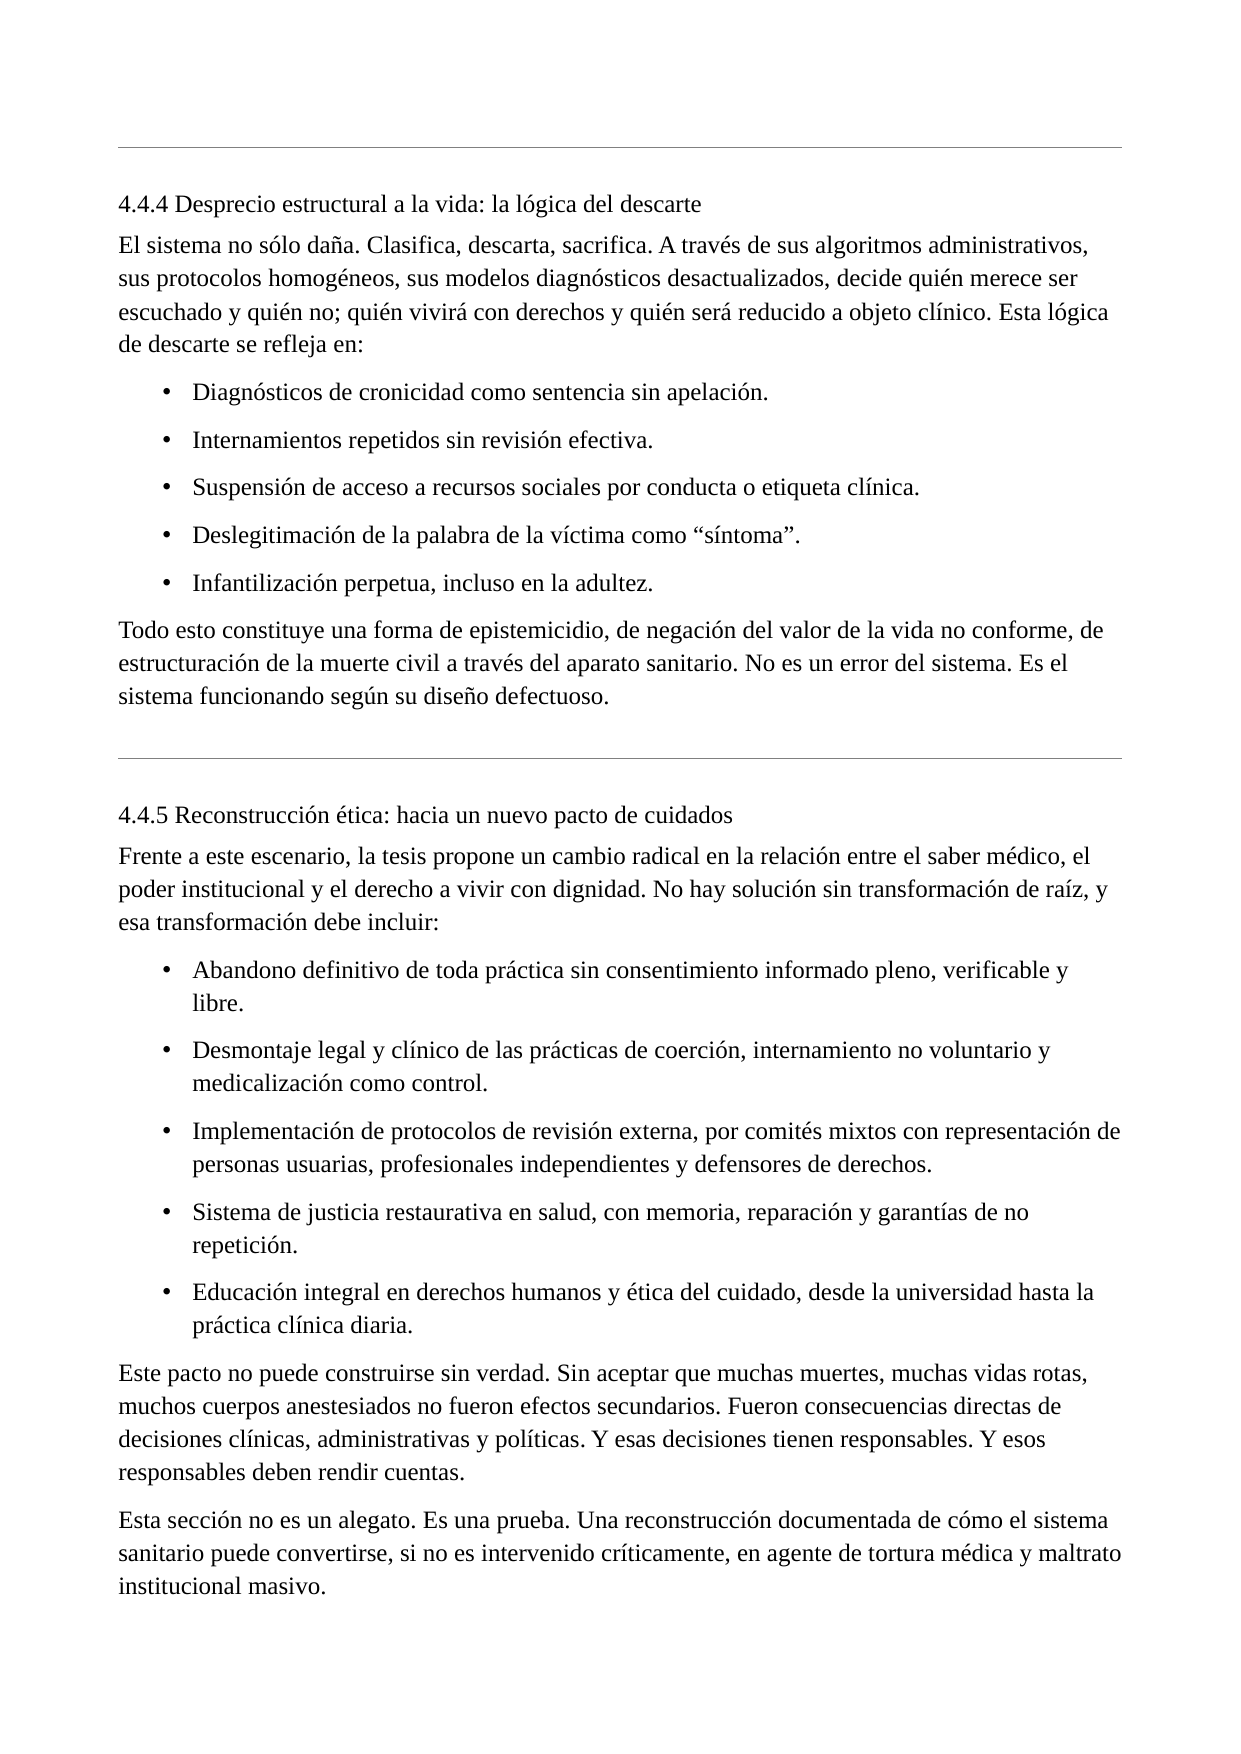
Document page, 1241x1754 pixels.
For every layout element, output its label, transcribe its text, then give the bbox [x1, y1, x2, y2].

text Frente a este escenario, la tesis propone un cambio radical en la relación entre el saber médico, el poder institucional y el derecho a vivir con dignidad. No hay solución sin transformación de raíz, y esa transformación debe incluir: [118, 841, 1122, 936]
list Implementación de protocolos de revisión externa, por comités mixtos con representación de personas usuarias, profesionales independientes y defensores de derechos. [162, 1116, 1122, 1178]
list Educación integral en derechos humanos y ética del cuidado, desde la universidad hasta la práctica clínica diaria. [162, 1277, 1122, 1339]
list Abandono definitivo de toda práctica sin consentimiento informado pleno, verificable y libre. [162, 955, 1122, 1017]
text Este pacto no puede construirse sin verdad. Sin aceptar que muchas muertes, muchas vidas rotas, muchos cuerpos anestesiados no fueron efectos secundarios. Fueron consecuencias directas de decisiones clínicas, administrativas y políticas. Y esas decisiones tienen responsables. Y esos responsables deben rendir cuentas. [118, 1358, 1122, 1486]
text El sistema no sólo daña. Clasifica, descarta, sacrifica. A través de sus algoritmos administrativos, sus protocolos homogéneos, sus modelos diagnósticos desactualizados, decide quién merece ser escuchado y quién no; quién vivirá con derechos y quién será reducido a objeto clínico. Esta lógica de descarte se refleja en: [118, 231, 1122, 358]
subtitle 4.4.5 Reconstrucción ética: hacia un nuevo pacto de cuidados [118, 800, 1122, 829]
list Suspensión de acceso a recursos sociales por conducta o etiqueta clínica. [162, 472, 1122, 501]
text Todo esto constituye una forma de epistemicidio, de negación del valor de la vida no conforme, de estructuración de la muerte civil a través del aparato sanitario. No es un error del sistema. Es el sistema funcionando según su diseño defectuoso. [118, 615, 1122, 710]
list Sistema de justicia restaurativa en salud, con memoria, reparación y garantías de no repetición. [162, 1197, 1122, 1258]
list Diagnósticos de cronicidad como sentencia sin apelación. [162, 377, 1122, 406]
list Deslegitimación de la palabra de la víctima como “síntoma”. [162, 520, 1122, 549]
subtitle 4.4.4 Desprecio estructural a la vida: la lógica del descarte [118, 189, 1122, 218]
list Desmontaje legal y clínico de las prácticas de coerción, internamiento no voluntario y medicalización como control. [162, 1036, 1122, 1097]
list Internamientos repetidos sin revisión efectiva. [162, 425, 1122, 453]
list Infantilización perpetua, incluso en la adultez. [162, 568, 1122, 596]
text Esta sección no es un alegato. Es una prueba. Una reconstrucción documentada de cómo el sistema sanitario puede convertirse, si no es intervenido críticamente, en agente de tortura médica y maltrato institucional masivo. [118, 1505, 1122, 1599]
